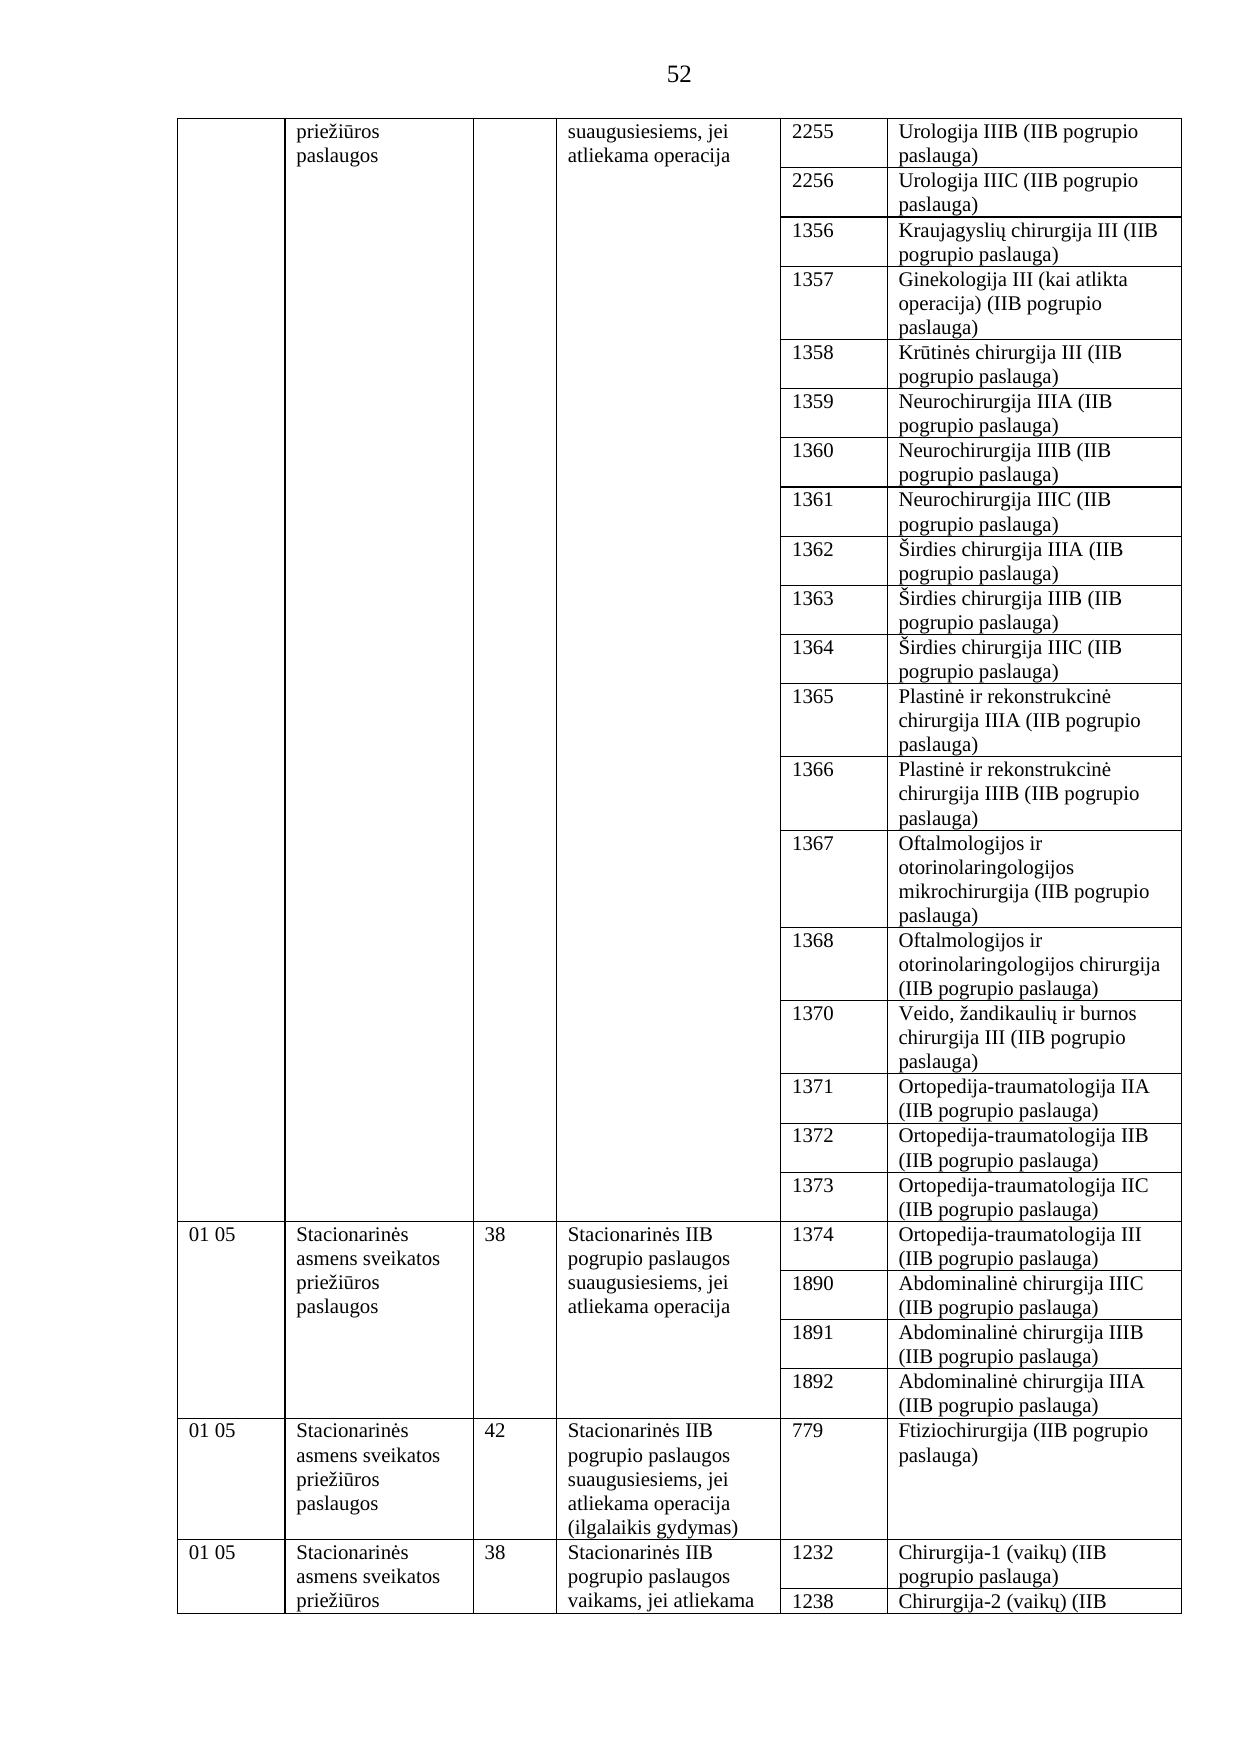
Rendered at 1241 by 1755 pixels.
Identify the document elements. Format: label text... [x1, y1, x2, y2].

table_cell Urologija IIIC (IIB pogrupio paslauga) [888, 168, 1181, 216]
table_cell 1370 [781, 1001, 887, 1073]
table_cell 1890 [781, 1271, 887, 1319]
table_cell 1373 [781, 1173, 887, 1221]
table_cell Abdominalinė chirurgija IIIB (IIB pogrupio paslauga) [888, 1320, 1181, 1368]
table_cell Ortopedija-traumatologija IIA (IIB pogrupio paslauga) [888, 1074, 1181, 1122]
table_cell priežiūros paslaugos [286, 119, 473, 1221]
table_cell Neurochirurgija IIIA (IIB pogrupio paslauga) [888, 389, 1181, 437]
table_cell Plastinė ir rekonstrukcinė chirurgija IIIA (IIB pogrupio paslauga) [888, 684, 1181, 756]
table_cell 38 [474, 1540, 556, 1613]
table_cell Stacionarinės IIB pogrupio paslaugos vaikams, jei atliekama [557, 1540, 780, 1613]
table_cell Ginekologija III (kai atlikta operacija) (IIB pogrupio paslauga) [888, 267, 1181, 339]
table_cell 01 05 [178, 1540, 284, 1613]
table_cell [178, 119, 284, 1221]
table_cell 2255 [781, 119, 887, 167]
table_cell Veido, žandikaulių ir burnos chirurgija III (IIB pogrupio paslauga) [888, 1001, 1181, 1073]
table_cell Ortopedija-traumatologija III (IIB pogrupio paslauga) [888, 1222, 1181, 1270]
table_cell Kraujagyslių chirurgija III (IIB pogrupio paslauga) [888, 218, 1181, 266]
table_cell 1360 [781, 438, 887, 486]
table_cell suaugusiesiems, jei atliekama operacija [557, 119, 780, 1221]
table_cell Oftalmologijos ir otorinolaringologijos mikrochirurgija (IIB pogrupio paslauga) [888, 831, 1181, 927]
table_cell 1366 [781, 757, 887, 829]
table_cell Krūtinės chirurgija III (IIB pogrupio paslauga) [888, 340, 1181, 388]
table_cell Ortopedija-traumatologija IIB (IIB pogrupio paslauga) [888, 1124, 1181, 1172]
table_cell 1358 [781, 340, 887, 388]
table_cell Stacionarinės IIB pogrupio paslaugos suaugusiesiems, jei atliekama operacija (ilgalaikis gydymas) [557, 1419, 780, 1539]
table_cell Abdominalinė chirurgija IIIC (IIB pogrupio paslauga) [888, 1271, 1181, 1319]
table_cell 38 [474, 1222, 556, 1417]
table_cell Stacionarinės asmens sveikatos priežiūros paslaugos [286, 1419, 473, 1539]
table_cell Stacionarinės asmens sveikatos priežiūros [286, 1540, 473, 1613]
table_cell Abdominalinė chirurgija IIIA (IIB pogrupio paslauga) [888, 1369, 1181, 1417]
table_cell 1357 [781, 267, 887, 339]
table_cell 01 05 [178, 1419, 284, 1539]
table_cell 1232 [781, 1540, 887, 1588]
table_cell Chirurgija-1 (vaikų) (IIB pogrupio paslauga) [888, 1540, 1181, 1588]
table_cell 01 05 [178, 1222, 284, 1417]
table_cell [474, 119, 556, 1221]
table_cell Oftalmologijos ir otorinolaringologijos chirurgija (IIB pogrupio paslauga) [888, 928, 1181, 1000]
table_cell 1368 [781, 928, 887, 1000]
table_cell 1359 [781, 389, 887, 437]
table_cell Širdies chirurgija IIIA (IIB pogrupio paslauga) [888, 537, 1181, 585]
table_cell 1238 [781, 1589, 887, 1613]
table_cell Chirurgija-2 (vaikų) (IIB [888, 1589, 1181, 1613]
table_cell 1365 [781, 684, 887, 756]
table_cell Neurochirurgija IIIB (IIB pogrupio paslauga) [888, 438, 1181, 486]
table_cell 1891 [781, 1320, 887, 1368]
table_cell 1364 [781, 635, 887, 683]
table_cell 2256 [781, 168, 887, 216]
table_cell 1362 [781, 537, 887, 585]
table_cell Neurochirurgija IIIC (IIB pogrupio paslauga) [888, 488, 1181, 536]
table_cell Širdies chirurgija IIIC (IIB pogrupio paslauga) [888, 635, 1181, 683]
table_cell 1372 [781, 1124, 887, 1172]
table_cell 1361 [781, 488, 887, 536]
table_cell 1367 [781, 831, 887, 927]
table_cell 1363 [781, 586, 887, 634]
table_cell Stacionarinės asmens sveikatos priežiūros paslaugos [286, 1222, 473, 1417]
table_cell Širdies chirurgija IIIB (IIB pogrupio paslauga) [888, 586, 1181, 634]
table_cell 42 [474, 1419, 556, 1539]
table_cell 1374 [781, 1222, 887, 1270]
table_cell 779 [781, 1419, 887, 1539]
table_cell Urologija IIIB (IIB pogrupio paslauga) [888, 119, 1181, 167]
table_cell 1892 [781, 1369, 887, 1417]
table_cell Stacionarinės IIB pogrupio paslaugos suaugusiesiems, jei atliekama operacija [557, 1222, 780, 1417]
table_cell 1371 [781, 1074, 887, 1122]
table_cell Ftiziochirurgija (IIB pogrupio paslauga) [888, 1419, 1181, 1539]
table_cell Ortopedija-traumatologija IIC (IIB pogrupio paslauga) [888, 1173, 1181, 1221]
table_cell Plastinė ir rekonstrukcinė chirurgija IIIB (IIB pogrupio paslauga) [888, 757, 1181, 829]
table_cell 1356 [781, 218, 887, 266]
